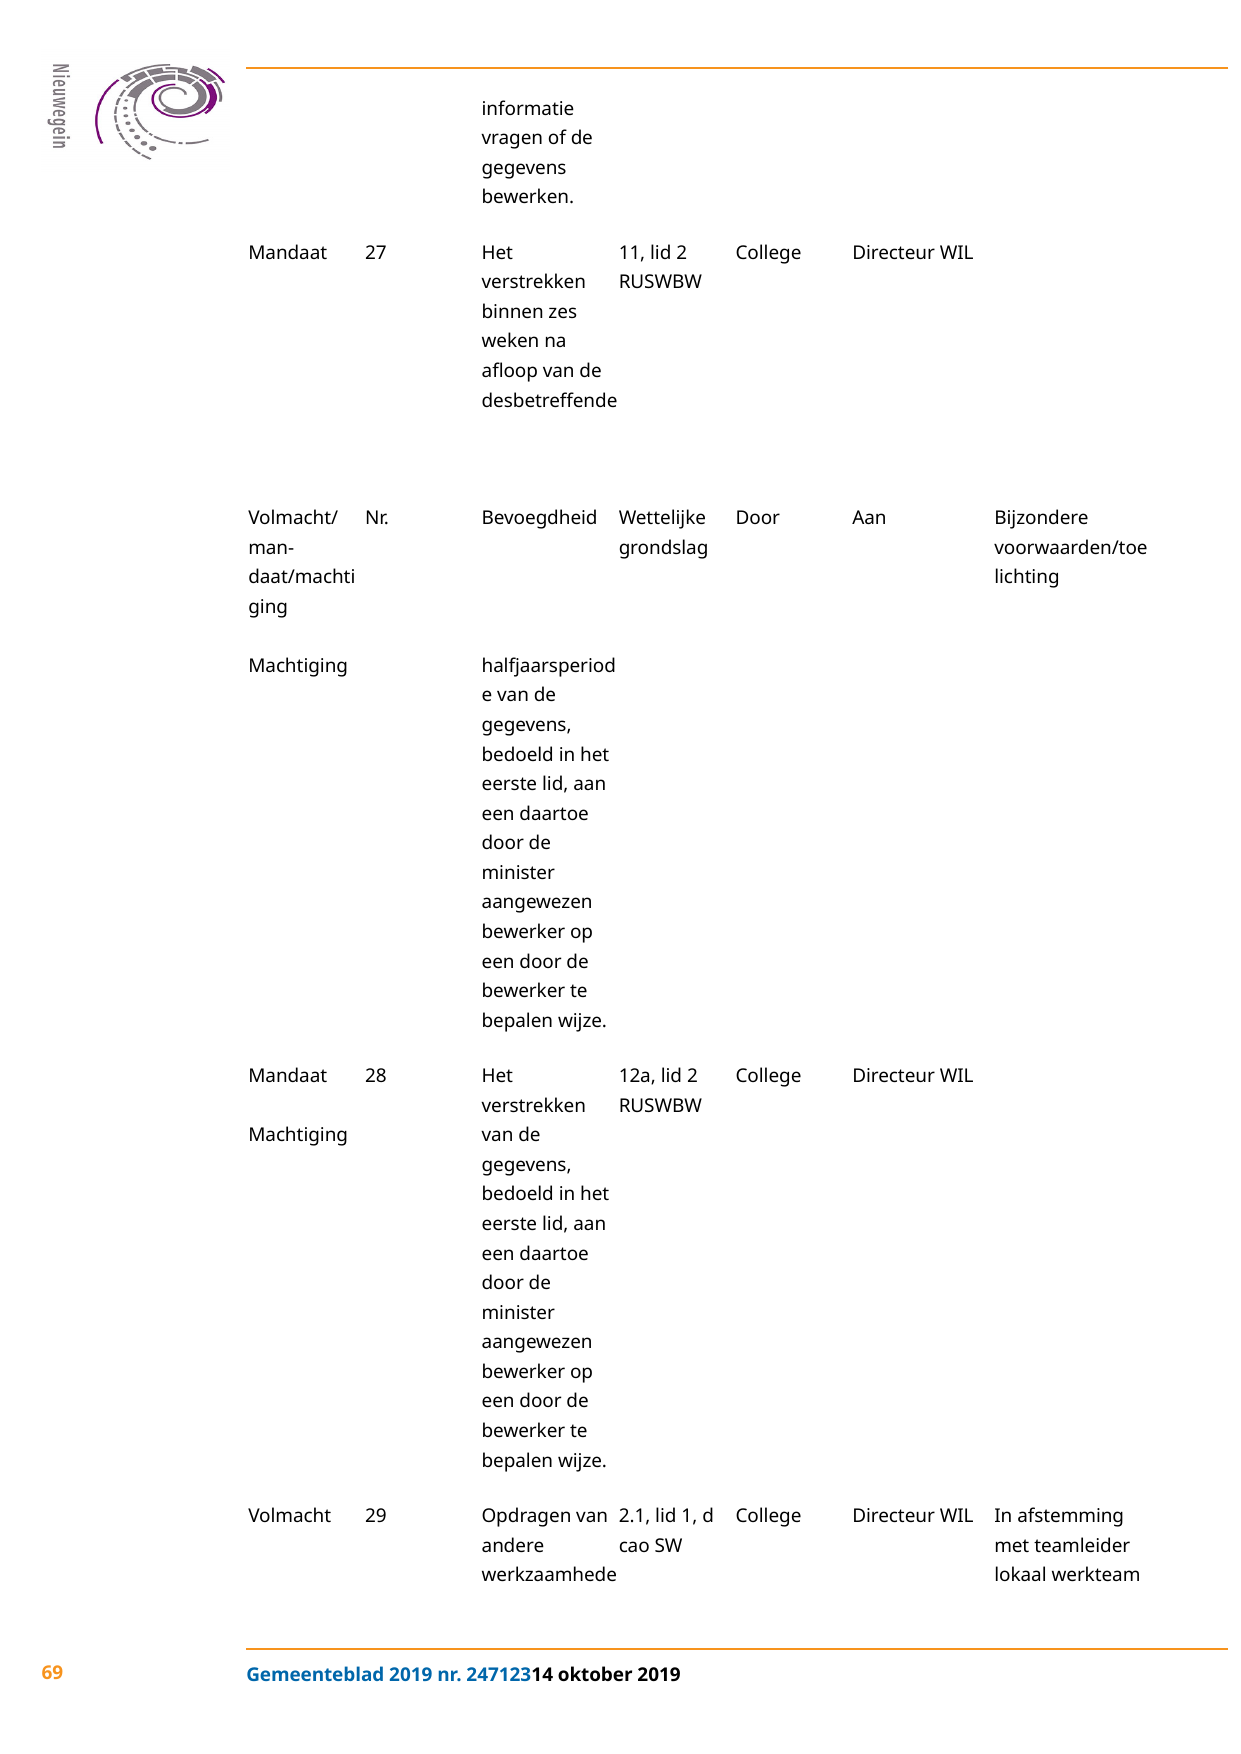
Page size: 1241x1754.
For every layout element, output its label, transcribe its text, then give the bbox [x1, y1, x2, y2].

table_cell 2.1, lid 1, d cao SW [619, 1473, 735, 1587]
table_cell Directeur WIL [852, 1033, 994, 1473]
table_header [365, 652, 481, 1033]
table_header Door [735, 475, 852, 619]
table_cell Volmacht [248, 1473, 365, 1587]
table_cell [735, 95, 852, 209]
table_header [619, 652, 735, 1033]
table_cell [994, 95, 1152, 209]
table_cell Opdragen van andere werkzaamhede [481, 1473, 618, 1587]
table_header [852, 652, 994, 1033]
picture [41, 47, 231, 172]
table_cell 11, lid 2 RUSWBW [619, 209, 735, 412]
table_cell College [735, 1473, 852, 1587]
table_cell Directeur WIL [852, 1473, 994, 1587]
table_cell [852, 95, 994, 209]
table_header Bevoegdheid [481, 475, 618, 619]
table_header [994, 652, 1152, 1033]
table_cell 29 [365, 1473, 481, 1587]
table_header Machtiging [248, 652, 365, 1033]
table_cell Mandaat Machtiging [248, 1033, 365, 1473]
table_cell College [735, 209, 852, 412]
table_header Nr. [365, 475, 481, 619]
table_cell 28 [365, 1033, 481, 1473]
table_header Wettelijke grondslag [619, 475, 735, 619]
table_cell 27 [365, 209, 481, 412]
table_cell [994, 209, 1152, 412]
table_cell [994, 1033, 1152, 1473]
table_cell Mandaat [248, 209, 365, 412]
table_cell [619, 95, 735, 209]
table_cell [248, 95, 365, 209]
table_header [735, 652, 852, 1033]
table_header Bijzondere voorwaarden/toelichting [994, 475, 1152, 619]
table_header Volmacht/man- daat/machtiging [248, 475, 365, 619]
table_cell In afstemming met teamleider lokaal werkteam [994, 1473, 1152, 1587]
table_cell Het verstrekken binnen zes weken na afloop van de desbetreffende [481, 209, 618, 412]
table_cell [365, 95, 481, 209]
table_cell 12a, lid 2 RUSWBW [619, 1033, 735, 1473]
table_cell Directeur WIL [852, 209, 994, 412]
table_cell Het verstrekken van de gegevens, bedoeld in het eerste lid, aan een daartoe door de minister aangewezen bewerker op een door de bewerker te bepalen wijze. [481, 1033, 618, 1473]
table_cell College [735, 1033, 852, 1473]
table_header Aan [852, 475, 994, 619]
table_cell informatie vragen of de gegevens bewerken. [481, 95, 618, 209]
table_header halfjaarsperiode van de gegevens, bedoeld in het eerste lid, aan een daartoe door de minister aangewezen bewerker op een door de bewerker te bepalen wijze. [481, 652, 618, 1033]
